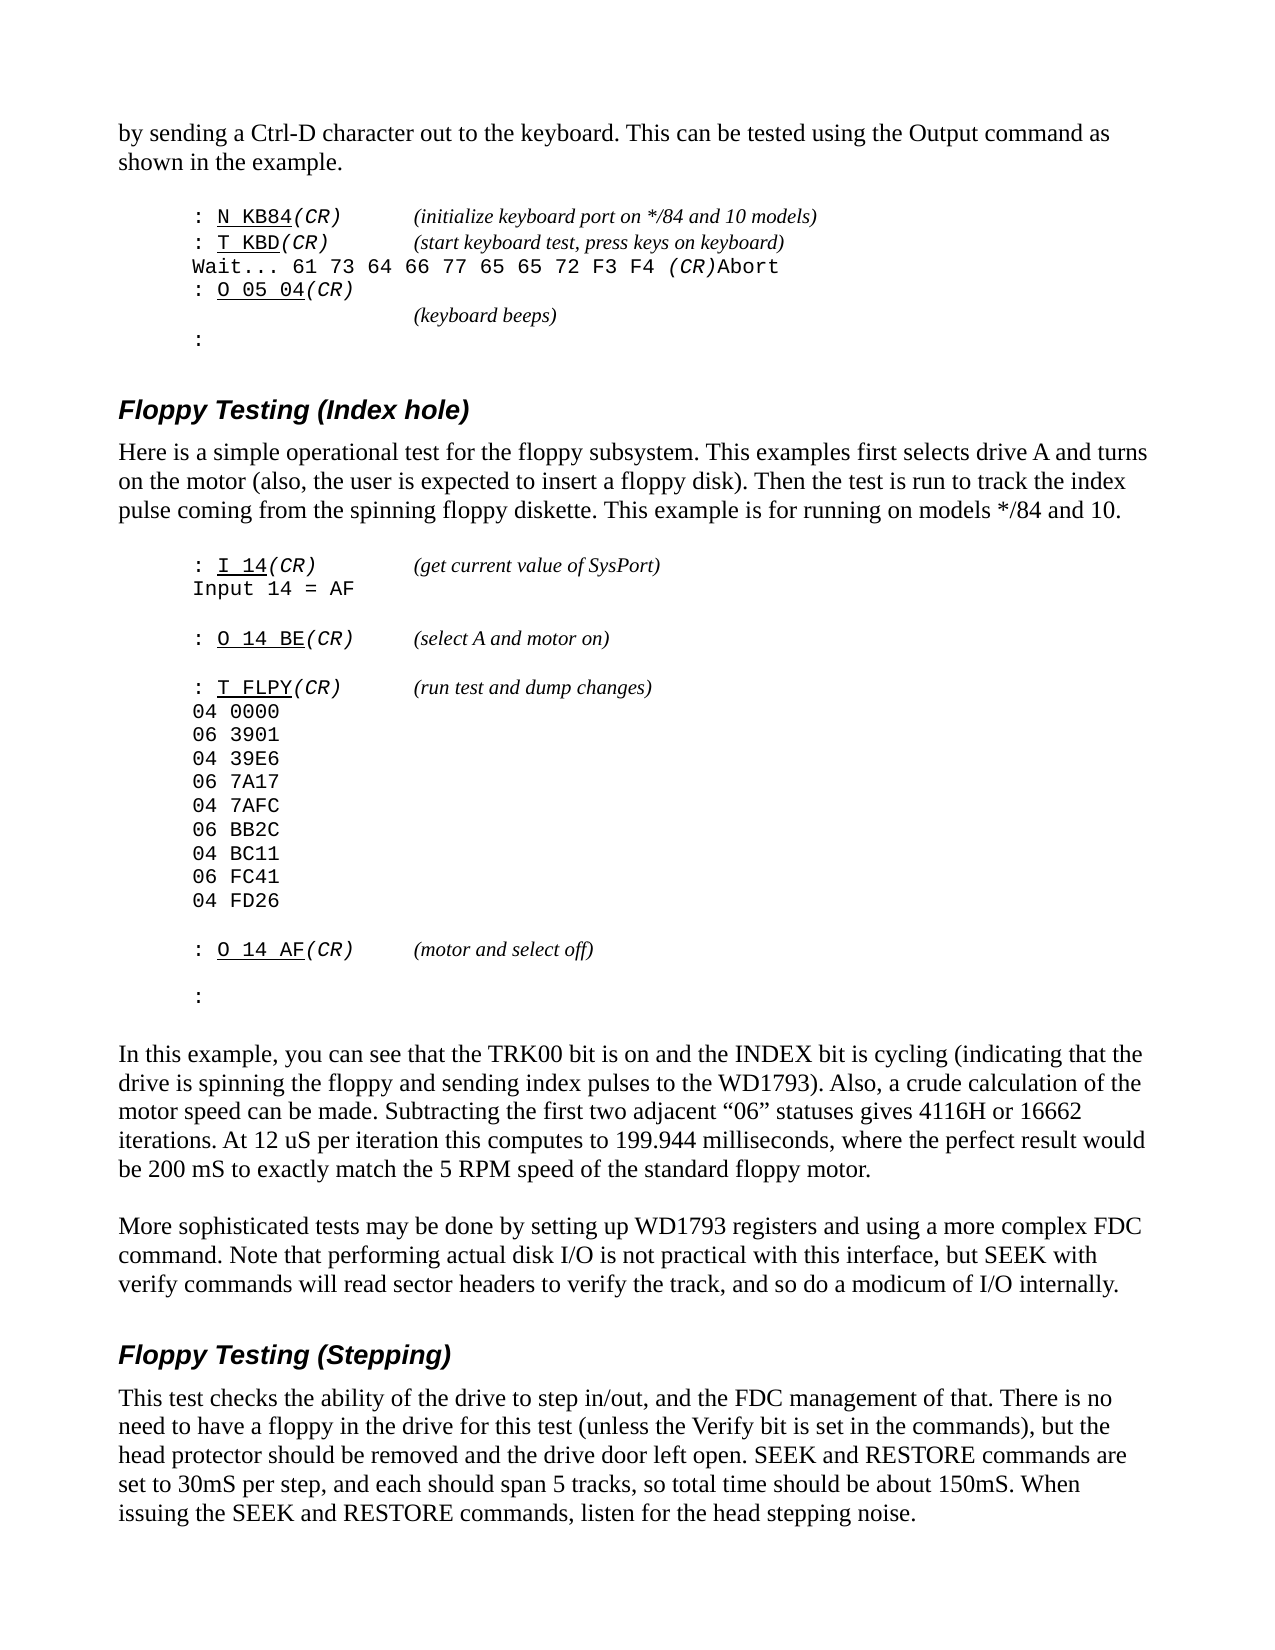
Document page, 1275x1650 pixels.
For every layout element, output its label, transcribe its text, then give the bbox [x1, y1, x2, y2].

text : T KBD(CR) (start keyboard test, press keys on keyboard) [192, 230, 1157, 256]
text 06 BB2C [192, 819, 1157, 842]
text In this example, you can see that the TRK00 bit is on and the INDEX bit is cycling (indicating that the drive is spinning the floppy and sending index pulses to the WD1793). Also, a crude calculation of the motor speed can be made. Subtracting the first two adjacent “06” statuses gives 4116H or 16662 iterations. At 12 uS per iteration this computes to 199.944 milliseconds, where the perfect result would be 200 mS to exactly match the 5 RPM speed of the standard floppy motor. [118, 1039, 1157, 1183]
text 06 FC41 [192, 866, 1157, 890]
subtitle Floppy Testing (Index hole) [118, 394, 1157, 425]
text 04 7AFC [192, 795, 1157, 819]
text : T FLPY(CR) (run test and dump changes) [192, 675, 1157, 701]
text Input 14 = AF [192, 578, 1157, 602]
text 04 BC11 [192, 842, 1157, 866]
text : O 05 04(CR) [192, 279, 1157, 303]
text : N KB84(CR) (initialize keyboard port on */84 and 10 models) [192, 204, 1157, 230]
text 06 7A17 [192, 772, 1157, 795]
text 04 FD26 [192, 890, 1157, 913]
text Wait... 61 73 64 66 77 65 65 72 F3 F4 (CR)Abort [192, 256, 1157, 279]
text This test checks the ability of the drive to step in/out, and the FDC management of that. There is no need to have a floppy in the drive for this test (unless the Verify bit is set in the commands), but the head protector should be removed and the drive door left open. SEEK and RESTORE commands are set to 30mS per step, and each should span 5 tracks, so total time should be about 150mS. When issuing the SEEK and RESTORE commands, listen for the head stepping noise. [118, 1383, 1157, 1526]
text 04 0000 [192, 701, 1157, 724]
text 06 3901 [192, 724, 1157, 748]
text More sophisticated tests may be done by setting up WD1793 registers and using a more complex FDC command. Note that performing actual disk I/O is not practical with this interface, but SEEK with verify commands will read sector headers to verify the track, and so do a modicum of I/O internally. [118, 1211, 1157, 1298]
text 04 39E6 [192, 748, 1157, 772]
text : I 14(CR) (get current value of SysPort) [192, 552, 1157, 578]
text : O 14 AF(CR) (motor and select off) [192, 937, 1157, 963]
text Here is a simple operational test for the floppy subsystem. This examples first selects drive A and turns on the motor (also, the user is expected to insert a floppy disk). Then the test is run to track the index pulse coming from the spinning floppy diskette. This example is for running on models */84 and 10. [118, 437, 1157, 524]
text by sending a Ctrl-D character out to the keyboard. This can be tested using the Output command as shown in the example. [118, 118, 1157, 176]
text : [192, 986, 1157, 1010]
subtitle Floppy Testing (Stepping) [118, 1339, 1157, 1370]
text : [192, 329, 1157, 352]
text (keyboard beeps) [192, 303, 1157, 329]
text : O 14 BE(CR) (select A and motor on) [192, 626, 1157, 651]
